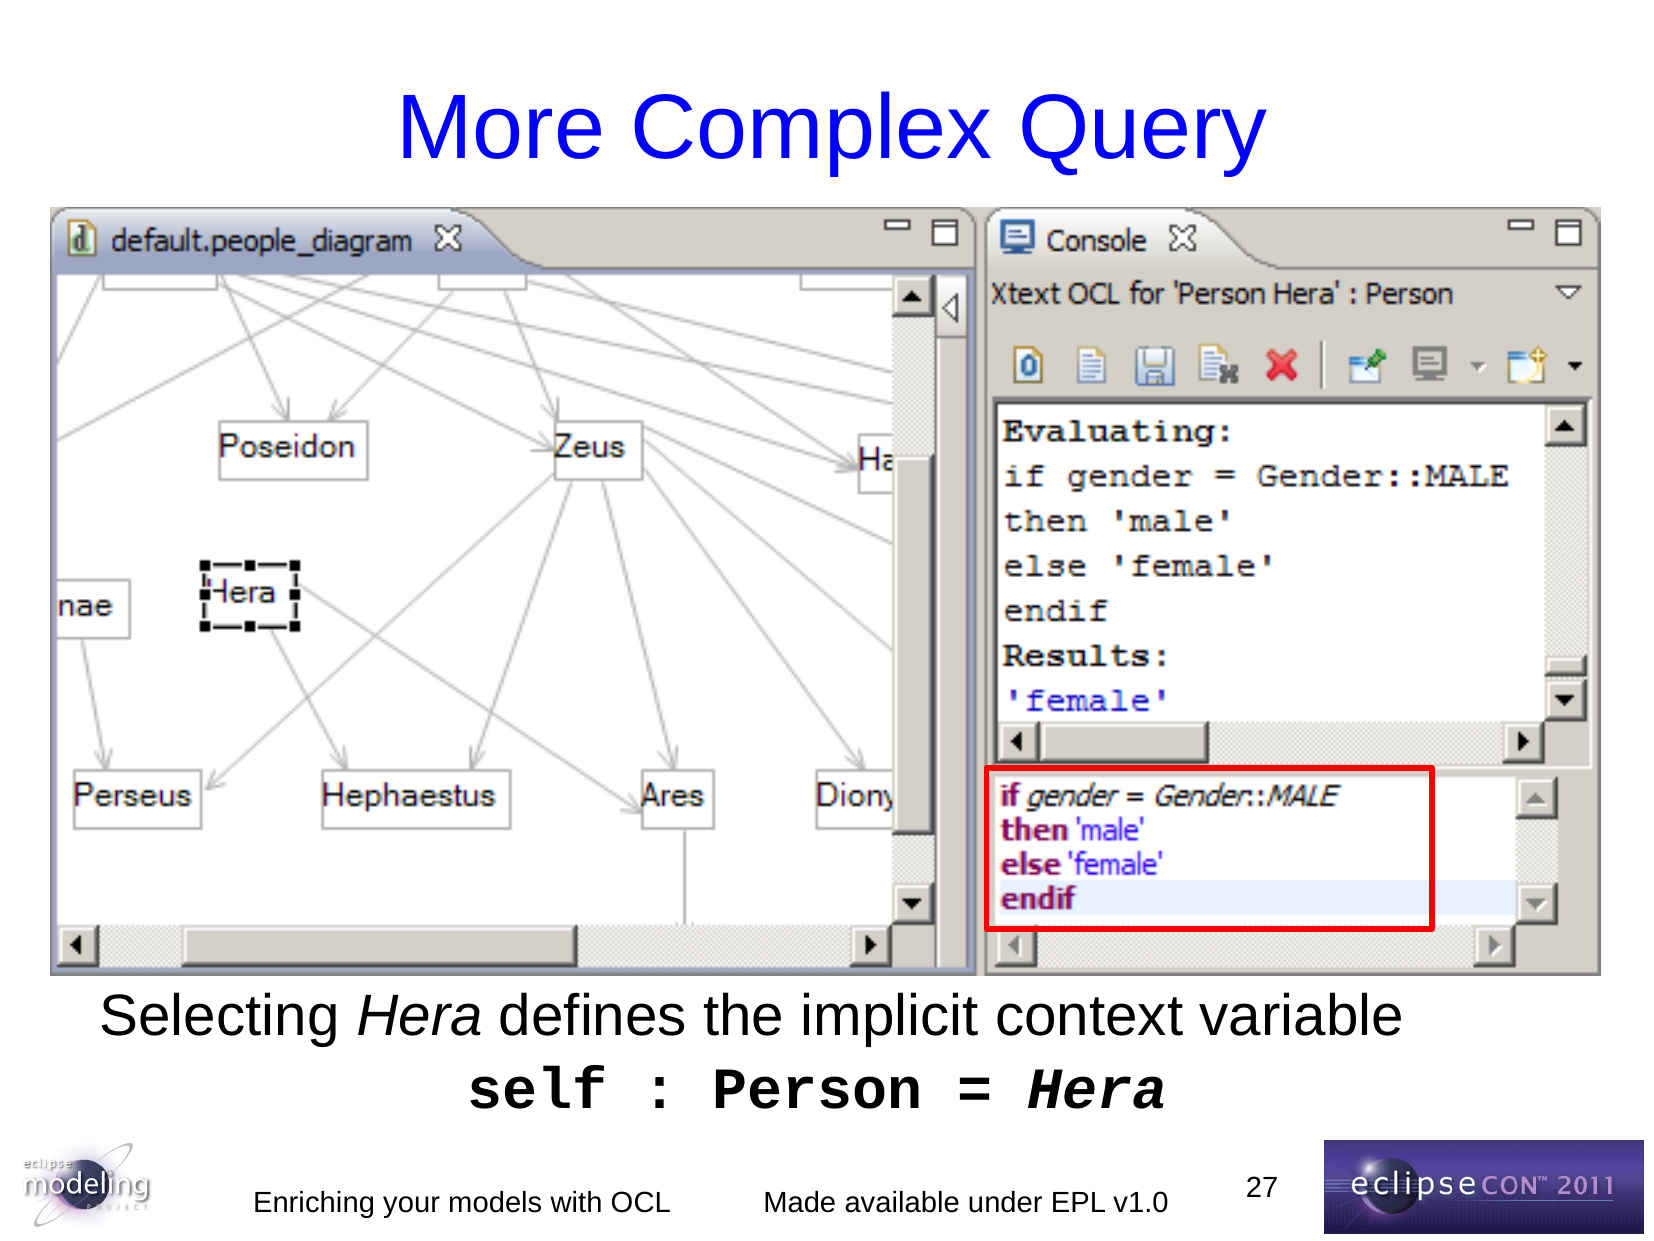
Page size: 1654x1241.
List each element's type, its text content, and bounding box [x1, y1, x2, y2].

list Selecting Hera defines the implicit context variable self : Person = Hera [99, 976, 1536, 1177]
title More Complex Query [88, 23, 1577, 207]
picture [50, 207, 1601, 976]
picture [9, 1136, 156, 1235]
picture [1324, 1140, 1644, 1234]
